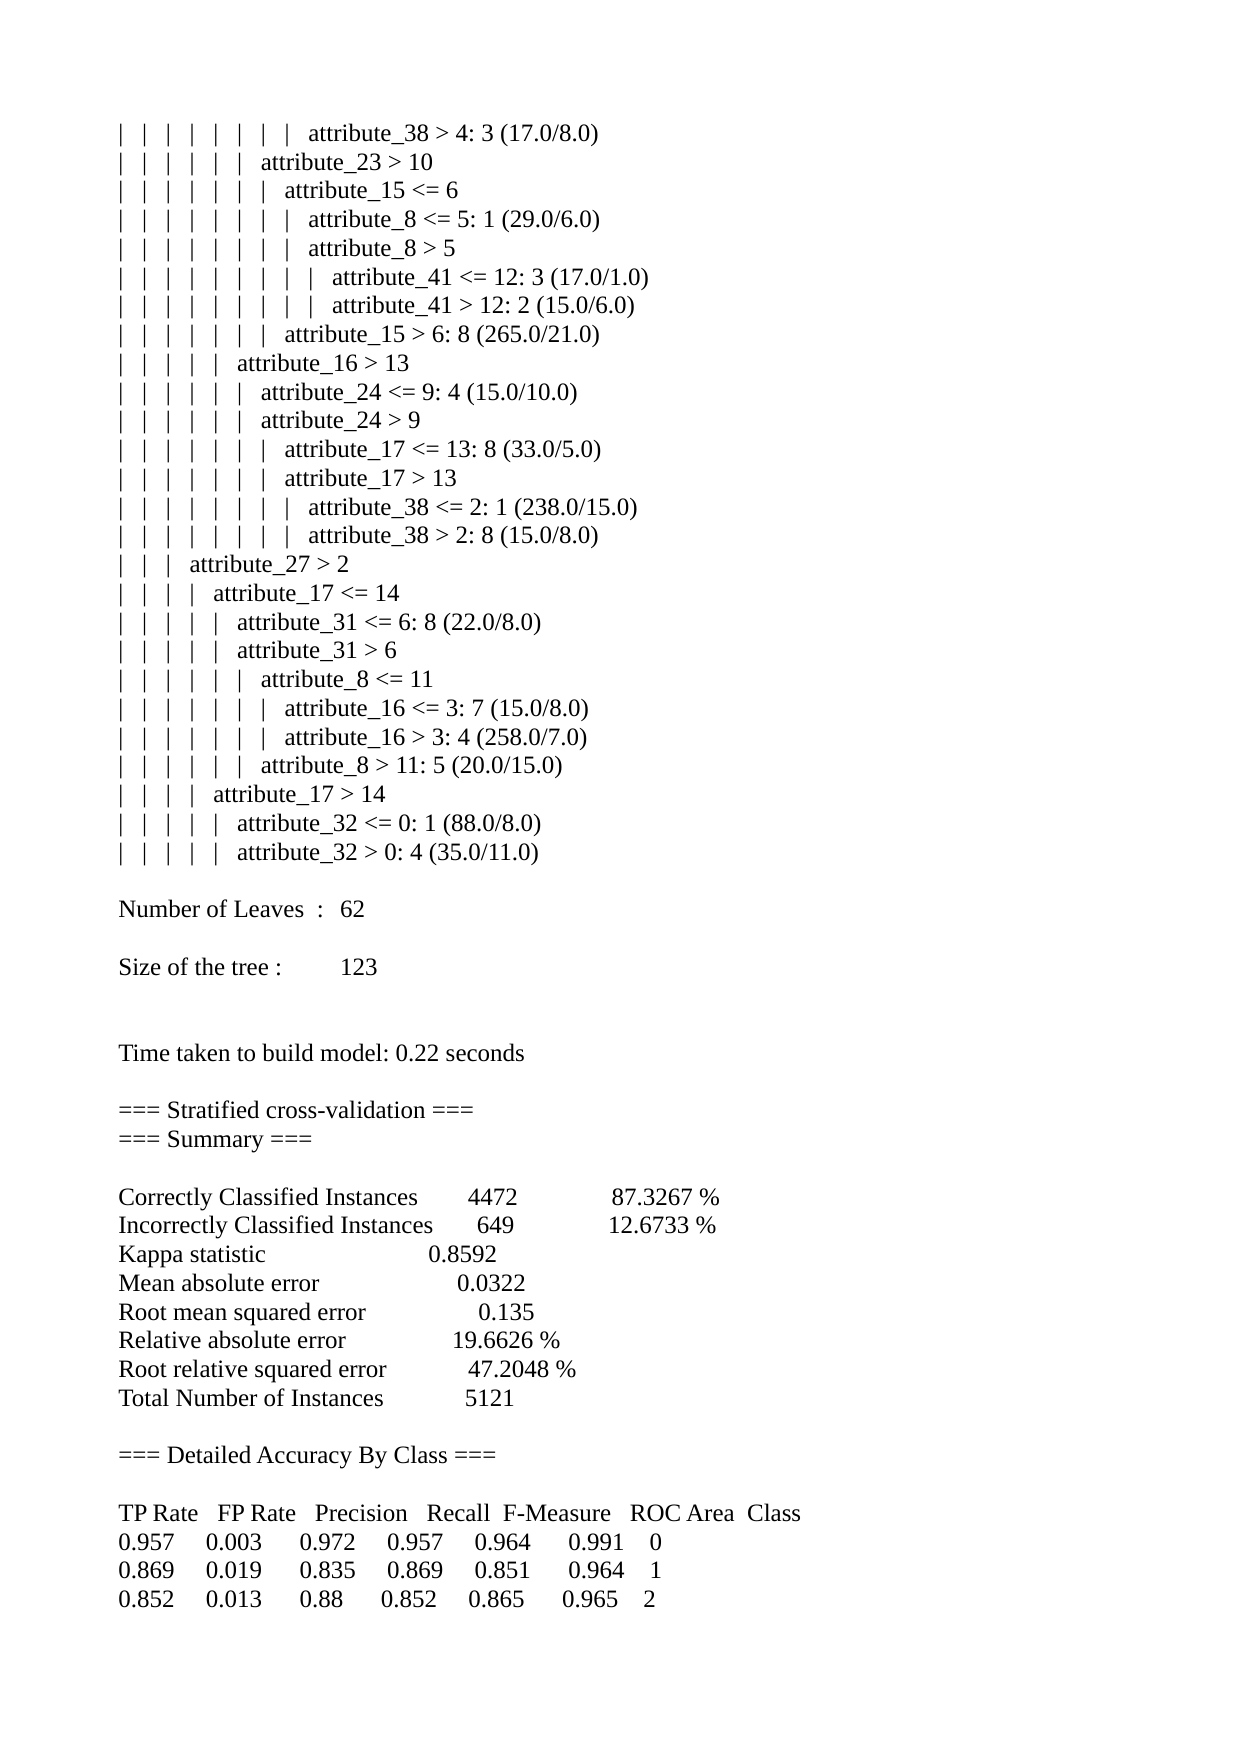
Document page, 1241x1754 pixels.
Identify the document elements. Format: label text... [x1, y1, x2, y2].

text | | | | | | | | attribute_38 > 2: 8 (15.0/8.0) [118, 521, 1122, 549]
text 0.869 0.019 0.835 0.869 0.851 0.964 1 [118, 1556, 1122, 1584]
text Number of Leaves : 62 [118, 894, 1122, 923]
text | | | | | attribute_31 <= 6: 8 (22.0/8.0) [118, 607, 1122, 636]
text | | | | | | | | attribute_8 <= 5: 1 (29.0/6.0) [118, 204, 1122, 233]
text | | | | | attribute_16 > 13 [118, 348, 1122, 377]
text === Stratified cross-validation === [118, 1096, 1122, 1124]
text Total Number of Instances 5121 [118, 1383, 1122, 1412]
text === Detailed Accuracy By Class === [118, 1441, 1122, 1469]
text | | | | | | | attribute_15 > 6: 8 (265.0/21.0) [118, 319, 1122, 348]
text | | | | | | | attribute_16 <= 3: 7 (15.0/8.0) [118, 693, 1122, 722]
text Time taken to build model: 0.22 seconds [118, 1038, 1122, 1067]
text | | | attribute_27 > 2 [118, 549, 1122, 578]
text Size of the tree : 123 [118, 952, 1122, 981]
text | | | | | | | attribute_15 <= 6 [118, 176, 1122, 204]
text | | | | | attribute_32 > 0: 4 (35.0/11.0) [118, 837, 1122, 866]
text Root relative squared error 47.2048 % [118, 1354, 1122, 1383]
text | | | | | | | | attribute_38 <= 2: 1 (238.0/15.0) [118, 492, 1122, 521]
text === Summary === [118, 1124, 1122, 1153]
text | | | | | | | | | attribute_41 <= 12: 3 (17.0/1.0) [118, 262, 1122, 291]
text | | | | | | | attribute_17 > 13 [118, 463, 1122, 492]
text Root mean squared error 0.135 [118, 1297, 1122, 1326]
text Relative absolute error 19.6626 % [118, 1326, 1122, 1354]
text | | | | | | attribute_8 <= 11 [118, 664, 1122, 693]
text | | | | | | attribute_23 > 10 [118, 147, 1122, 176]
text | | | | | | | attribute_16 > 3: 4 (258.0/7.0) [118, 722, 1122, 751]
text | | | | | | attribute_24 > 9 [118, 406, 1122, 434]
text Mean absolute error 0.0322 [118, 1268, 1122, 1297]
text | | | | | | attribute_24 <= 9: 4 (15.0/10.0) [118, 377, 1122, 406]
text | | | | | | | | attribute_38 > 4: 3 (17.0/8.0) [118, 118, 1122, 147]
text TP Rate FP Rate Precision Recall F-Measure ROC Area Class [118, 1498, 1122, 1527]
text 0.852 0.013 0.88 0.852 0.865 0.965 2 [118, 1584, 1122, 1613]
text Kappa statistic 0.8592 [118, 1239, 1122, 1268]
text | | | | | | | | attribute_8 > 5 [118, 233, 1122, 262]
text 0.957 0.003 0.972 0.957 0.964 0.991 0 [118, 1527, 1122, 1556]
text Correctly Classified Instances 4472 87.3267 % [118, 1182, 1122, 1211]
text | | | | attribute_17 > 14 [118, 779, 1122, 808]
text | | | | | | | | | attribute_41 > 12: 2 (15.0/6.0) [118, 291, 1122, 319]
text | | | | | attribute_32 <= 0: 1 (88.0/8.0) [118, 808, 1122, 837]
text | | | | | attribute_31 > 6 [118, 636, 1122, 664]
text | | | | | | attribute_8 > 11: 5 (20.0/15.0) [118, 751, 1122, 779]
text | | | | attribute_17 <= 14 [118, 578, 1122, 607]
text Incorrectly Classified Instances 649 12.6733 % [118, 1211, 1122, 1239]
text | | | | | | | attribute_17 <= 13: 8 (33.0/5.0) [118, 434, 1122, 463]
